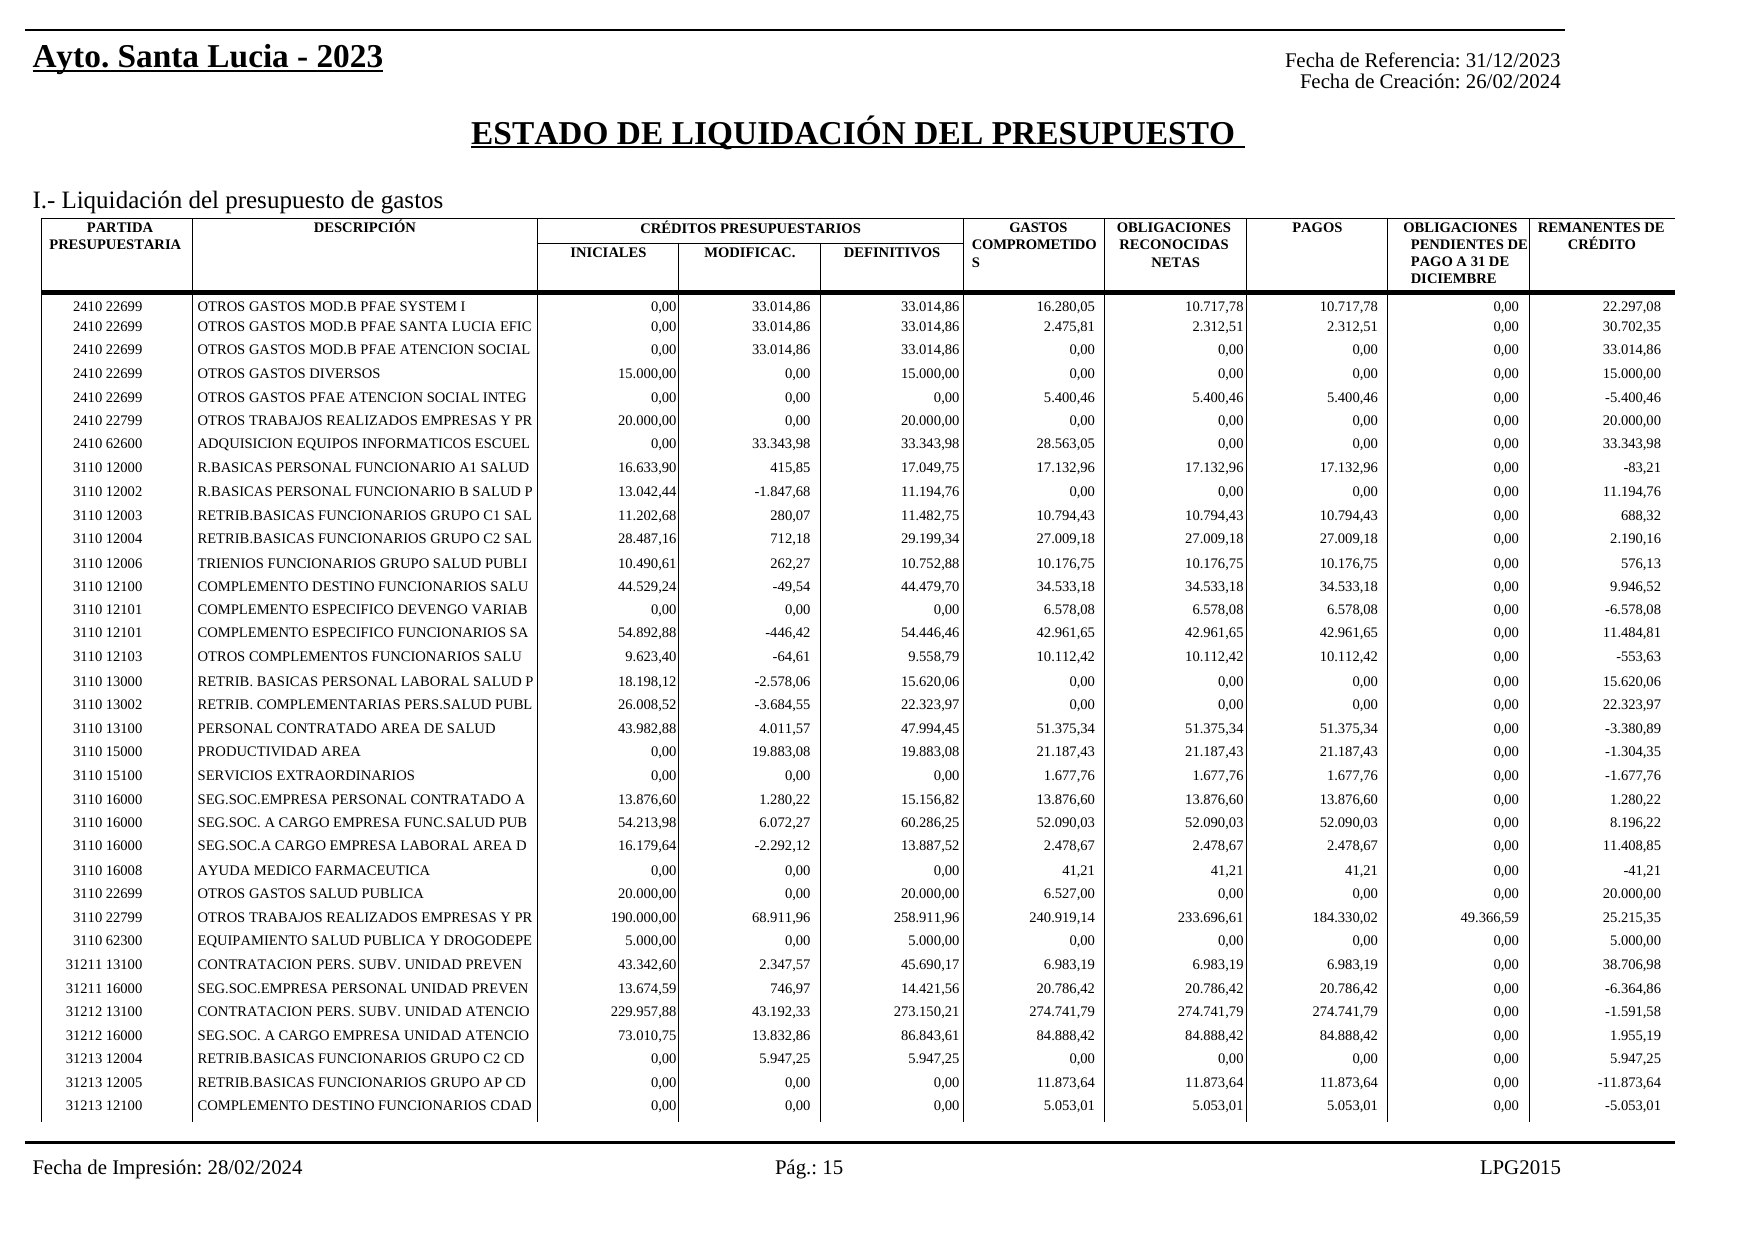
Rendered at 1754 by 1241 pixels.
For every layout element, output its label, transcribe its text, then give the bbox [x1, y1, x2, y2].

table_header PAGOS [1247, 219, 1387, 290]
table_cell ADQUISICION EQUIPOS INFORMATICOS ESCUEL [193, 432, 537, 456]
table_cell 0,00 [1247, 361, 1387, 384]
table_cell 0,00 [1388, 295, 1529, 313]
text Fecha de Impresión: 28/02/2024 Pág.: 15 LPG2015 [32, 1156, 1674, 1179]
table_cell 0,00 [679, 1071, 820, 1094]
table_cell 6.983,19 [1105, 952, 1246, 976]
table_cell -41,21 [1530, 858, 1675, 881]
table_cell CONTRATACION PERS. SUBV. UNIDAD ATENCIO [193, 1000, 537, 1023]
table_cell 54.213,98 [538, 810, 678, 833]
table_cell 3110 16000 [42, 810, 192, 833]
table_cell 15.620,06 [1530, 669, 1675, 692]
table_cell OTROS COMPLEMENTOS FUNCIONARIOS SALU [193, 645, 537, 668]
table_cell 19.883,08 [679, 740, 820, 763]
table_cell SEG.SOC. A CARGO EMPRESA FUNC.SALUD PUB [193, 810, 537, 833]
table_cell 3110 16000 [42, 834, 192, 857]
table_cell 3110 13000 [42, 669, 192, 692]
table_cell 52.090,03 [1247, 810, 1387, 833]
table_cell 3110 12000 [42, 456, 192, 479]
table_cell 21.187,43 [1247, 740, 1387, 763]
table_cell 0,00 [538, 314, 678, 337]
table_cell CONTRATACION PERS. SUBV. UNIDAD PREVEN [193, 952, 537, 976]
table_cell 54.446,46 [821, 621, 963, 644]
table_cell 0,00 [1388, 314, 1529, 337]
table_cell 273.150,21 [821, 1000, 963, 1023]
table_cell 3110 62300 [42, 929, 192, 952]
table_cell 52.090,03 [1105, 810, 1246, 833]
table_cell R.BASICAS PERSONAL FUNCIONARIO B SALUD P [193, 479, 537, 503]
table_cell 2410 62600 [42, 432, 192, 456]
table_cell INICIALES [538, 244, 678, 290]
table_cell COMPLEMENTO ESPECIFICO FUNCIONARIOS SA [193, 621, 537, 644]
table_cell OTROS TRABAJOS REALIZADOS EMPRESAS Y PR [193, 905, 537, 928]
table_cell 5.400,46 [964, 385, 1104, 408]
table_cell 0,00 [1247, 929, 1387, 952]
table_cell 31211 13100 [42, 952, 192, 976]
table_cell 0,00 [1388, 740, 1529, 763]
table_cell 3110 22799 [42, 905, 192, 928]
table_cell R.BASICAS PERSONAL FUNCIONARIO A1 SALUD [193, 456, 537, 479]
table_cell 13.887,52 [821, 834, 963, 857]
table_cell 6.983,19 [964, 952, 1104, 976]
table_cell 10.176,75 [964, 550, 1104, 574]
table_cell 0,00 [1388, 645, 1529, 668]
table_cell 3110 12100 [42, 574, 192, 597]
table_cell 0,00 [1105, 669, 1246, 692]
table_cell 3110 12101 [42, 621, 192, 644]
table_cell 22.297,08 [1530, 295, 1675, 313]
table_cell 10.752,88 [821, 550, 963, 574]
table_cell 0,00 [1388, 409, 1529, 432]
table_cell 280,07 [679, 503, 820, 526]
table_cell 0,00 [1388, 338, 1529, 361]
table_cell 42.961,65 [1105, 621, 1246, 644]
table_cell 31213 12005 [42, 1071, 192, 1094]
table_cell -1.847,68 [679, 479, 820, 503]
table_cell -5.053,01 [1530, 1094, 1675, 1122]
table_cell 0,00 [1388, 621, 1529, 644]
table_cell 9.558,79 [821, 645, 963, 668]
table_cell 29.199,34 [821, 526, 963, 550]
table_cell 5.053,01 [1105, 1094, 1246, 1122]
table_cell 10.490,61 [538, 550, 678, 574]
table_cell 45.690,17 [821, 952, 963, 976]
table_cell 42.961,65 [964, 621, 1104, 644]
table_cell 0,00 [1105, 881, 1246, 905]
table_cell 1.677,76 [1105, 763, 1246, 786]
table_cell 5.947,25 [679, 1046, 820, 1071]
table_cell 0,00 [1388, 881, 1529, 905]
table_cell 0,00 [1388, 479, 1529, 503]
table_cell -1.304,35 [1530, 740, 1675, 763]
table_cell 2.478,67 [1247, 834, 1387, 857]
table_cell 258.911,96 [821, 905, 963, 928]
table_cell 5.400,46 [1105, 385, 1246, 408]
table_cell 20.786,42 [964, 976, 1104, 999]
table_cell 0,00 [821, 598, 963, 621]
table_cell 0,00 [1247, 881, 1387, 905]
table_cell 6.578,08 [964, 598, 1104, 621]
table_cell 0,00 [1388, 763, 1529, 786]
table_cell 84.888,42 [964, 1023, 1104, 1046]
table_cell RETRIB.BASICAS FUNCIONARIOS GRUPO AP CD [193, 1071, 537, 1094]
table_cell 0,00 [821, 1094, 963, 1122]
table_cell 33.014,86 [821, 314, 963, 337]
table_cell 0,00 [1388, 976, 1529, 999]
table_cell -3.380,89 [1530, 716, 1675, 739]
table_cell 10.794,43 [1105, 503, 1246, 526]
table_cell 0,00 [1388, 929, 1529, 952]
table_cell 233.696,61 [1105, 905, 1246, 928]
text Ayto. Santa Lucia - 2023 Fecha de Referencia: 31/12/2023 [32, 39, 1674, 75]
table_cell 10.794,43 [964, 503, 1104, 526]
table_cell 0,00 [679, 929, 820, 952]
table_cell 44.529,24 [538, 574, 678, 597]
table_cell 0,00 [1105, 692, 1246, 716]
table_cell RETRIB.BASICAS FUNCIONARIOS GRUPO C1 SAL [193, 503, 537, 526]
table_cell 0,00 [1388, 716, 1529, 739]
table_cell 0,00 [679, 598, 820, 621]
table_cell 13.876,60 [538, 786, 678, 810]
table_cell OTROS GASTOS DIVERSOS [193, 361, 537, 384]
table_cell 54.892,88 [538, 621, 678, 644]
table_cell 0,00 [538, 295, 678, 313]
table_cell OTROS TRABAJOS REALIZADOS EMPRESAS Y PR [193, 409, 537, 432]
table_cell 0,00 [538, 338, 678, 361]
table_cell 10.717,78 [1247, 295, 1387, 313]
table_cell 0,00 [964, 479, 1104, 503]
table_cell 0,00 [1388, 858, 1529, 881]
table_cell 3110 12103 [42, 645, 192, 668]
table_cell EQUIPAMIENTO SALUD PUBLICA Y DROGODEPE [193, 929, 537, 952]
table_cell 0,00 [1105, 361, 1246, 384]
table_cell 10.176,75 [1105, 550, 1246, 574]
table_cell -553,63 [1530, 645, 1675, 668]
table_cell 0,00 [1247, 432, 1387, 456]
table_cell 33.014,86 [679, 338, 820, 361]
table_cell 25.215,35 [1530, 905, 1675, 928]
table_cell 0,00 [1247, 692, 1387, 716]
table_cell 0,00 [1388, 456, 1529, 479]
table_cell 3110 12002 [42, 479, 192, 503]
table_cell 84.888,42 [1247, 1023, 1387, 1046]
table_cell 33.014,86 [821, 338, 963, 361]
table_cell 0,00 [964, 692, 1104, 716]
table_header PARTIDA PRESUPUESTARIA [42, 219, 192, 290]
table_cell 10.112,42 [964, 645, 1104, 668]
table_cell 5.947,25 [1530, 1046, 1675, 1071]
table_cell 34.533,18 [1247, 574, 1387, 597]
table_cell 43.982,88 [538, 716, 678, 739]
table_cell -446,42 [679, 621, 820, 644]
table_cell 2.478,67 [964, 834, 1104, 857]
table_cell 28.487,16 [538, 526, 678, 550]
table_cell 0,00 [538, 598, 678, 621]
table_cell 22.323,97 [1530, 692, 1675, 716]
table_cell 274.741,79 [1247, 1000, 1387, 1023]
table_cell RETRIB. COMPLEMENTARIAS PERS.SALUD PUBL [193, 692, 537, 716]
table_cell 0,00 [1247, 1046, 1387, 1071]
table_cell 2410 22699 [42, 295, 192, 313]
table_cell 746,97 [679, 976, 820, 999]
table_cell -49,54 [679, 574, 820, 597]
table_cell 17.132,96 [964, 456, 1104, 479]
table_cell OTROS GASTOS MOD.B PFAE SYSTEM I [193, 295, 537, 313]
table_cell 712,18 [679, 526, 820, 550]
table_cell 13.832,86 [679, 1023, 820, 1046]
table_header DESCRIPCIÓN [193, 219, 537, 290]
table_cell 41,21 [1247, 858, 1387, 881]
table_cell -11.873,64 [1530, 1071, 1675, 1094]
table_cell 47.994,45 [821, 716, 963, 739]
table_cell 16.179,64 [538, 834, 678, 857]
table_cell 15.000,00 [1530, 361, 1675, 384]
table_cell 0,00 [538, 858, 678, 881]
table_cell 16.633,90 [538, 456, 678, 479]
table_cell 0,00 [964, 409, 1104, 432]
table_cell 0,00 [538, 385, 678, 408]
table_cell 9.623,40 [538, 645, 678, 668]
table_cell -64,61 [679, 645, 820, 668]
table_cell -2.292,12 [679, 834, 820, 857]
table_cell 31213 12004 [42, 1046, 192, 1071]
table_cell 33.343,98 [821, 432, 963, 456]
table_cell 0,00 [679, 763, 820, 786]
table_cell 22.323,97 [821, 692, 963, 716]
table_cell 11.194,76 [821, 479, 963, 503]
table_cell 3110 12004 [42, 526, 192, 550]
table_cell 2.190,16 [1530, 526, 1675, 550]
table_cell 20.000,00 [1530, 881, 1675, 905]
table_cell 0,00 [1105, 1046, 1246, 1071]
table_cell 11.408,85 [1530, 834, 1675, 857]
table_cell 3110 16008 [42, 858, 192, 881]
table_cell 0,00 [964, 1046, 1104, 1071]
table_cell 5.947,25 [821, 1046, 963, 1071]
table_cell 43.342,60 [538, 952, 678, 976]
table_cell 41,21 [964, 858, 1104, 881]
table_cell 31211 16000 [42, 976, 192, 999]
table_cell 10.176,75 [1247, 550, 1387, 574]
table_cell 84.888,42 [1105, 1023, 1246, 1046]
table_cell 13.042,44 [538, 479, 678, 503]
table_cell 13.876,60 [964, 786, 1104, 810]
table_cell 11.873,64 [1247, 1071, 1387, 1094]
table_cell 0,00 [1388, 385, 1529, 408]
table_cell OTROS GASTOS PFAE ATENCION SOCIAL INTEG [193, 385, 537, 408]
table_cell 3110 13002 [42, 692, 192, 716]
table_cell 1.280,22 [1530, 786, 1675, 810]
table_cell 44.479,70 [821, 574, 963, 597]
table_cell 190.000,00 [538, 905, 678, 928]
table_cell SEG.SOC.A CARGO EMPRESA LABORAL AREA D [193, 834, 537, 857]
table_cell 2410 22699 [42, 314, 192, 337]
table_cell 576,13 [1530, 550, 1675, 574]
table_cell 0,00 [1388, 786, 1529, 810]
table_cell 10.112,42 [1247, 645, 1387, 668]
table_cell -3.684,55 [679, 692, 820, 716]
table_cell PRODUCTIVIDAD AREA [193, 740, 537, 763]
table_cell 0,00 [1388, 952, 1529, 976]
table_cell 5.000,00 [538, 929, 678, 952]
table_cell 0,00 [538, 1046, 678, 1071]
table_cell 0,00 [1388, 692, 1529, 716]
table_cell 5.000,00 [1530, 929, 1675, 952]
table_cell 9.946,52 [1530, 574, 1675, 597]
table_cell 43.192,33 [679, 1000, 820, 1023]
table_cell -5.400,46 [1530, 385, 1675, 408]
table_cell 11.873,64 [964, 1071, 1104, 1094]
table_cell 5.053,01 [1247, 1094, 1387, 1122]
table_cell OTROS GASTOS MOD.B PFAE SANTA LUCIA EFIC [193, 314, 537, 337]
table_cell 3110 12003 [42, 503, 192, 526]
table_cell 13.674,59 [538, 976, 678, 999]
table_cell 0,00 [538, 1094, 678, 1122]
table_cell OTROS GASTOS SALUD PUBLICA [193, 881, 537, 905]
table_cell 30.702,35 [1530, 314, 1675, 337]
table_cell 31212 16000 [42, 1023, 192, 1046]
table_cell 0,00 [679, 881, 820, 905]
table_cell 0,00 [1247, 338, 1387, 361]
table_cell 0,00 [1388, 503, 1529, 526]
table_cell 0,00 [538, 432, 678, 456]
table_cell 0,00 [1388, 810, 1529, 833]
table_cell 20.786,42 [1105, 976, 1246, 999]
table_cell 34.533,18 [1105, 574, 1246, 597]
table_cell 28.563,05 [964, 432, 1104, 456]
table_cell 5.053,01 [964, 1094, 1104, 1122]
table_cell 0,00 [1388, 1046, 1529, 1071]
table_cell 415,85 [679, 456, 820, 479]
table_cell COMPLEMENTO ESPECIFICO DEVENGO VARIAB [193, 598, 537, 621]
table_cell 0,00 [821, 1071, 963, 1094]
table_cell 14.421,56 [821, 976, 963, 999]
table_cell 0,00 [821, 858, 963, 881]
table_cell 49.366,59 [1388, 905, 1529, 928]
table_cell SEG.SOC.EMPRESA PERSONAL CONTRATADO A [193, 786, 537, 810]
table_cell 27.009,18 [964, 526, 1104, 550]
table_cell 6.578,08 [1247, 598, 1387, 621]
table_header REMANENTES DE CRÉDITO [1530, 219, 1675, 290]
table_cell 0,00 [1247, 479, 1387, 503]
table_cell 20.000,00 [538, 409, 678, 432]
table_cell 0,00 [821, 385, 963, 408]
table_cell SEG.SOC.EMPRESA PERSONAL UNIDAD PREVEN [193, 976, 537, 999]
table_cell 86.843,61 [821, 1023, 963, 1046]
table_cell 10.717,78 [1105, 295, 1246, 313]
table_cell 8.196,22 [1530, 810, 1675, 833]
table_cell 11.873,64 [1105, 1071, 1246, 1094]
table_cell 17.132,96 [1105, 456, 1246, 479]
table_cell 20.786,42 [1247, 976, 1387, 999]
table_cell 20.000,00 [821, 409, 963, 432]
table_cell OTROS GASTOS MOD.B PFAE ATENCION SOCIAL [193, 338, 537, 361]
table_cell 33.014,86 [1530, 338, 1675, 361]
table_cell 42.961,65 [1247, 621, 1387, 644]
table_cell 11.194,76 [1530, 479, 1675, 503]
table_cell 2.312,51 [1105, 314, 1246, 337]
table_header GASTOS COMPROMETIDOS [964, 219, 1104, 290]
table_cell 0,00 [1388, 669, 1529, 692]
table_header CRÉDITOS PRESUPUESTARIOS [538, 219, 963, 242]
table_cell RETRIB.BASICAS FUNCIONARIOS GRUPO C2 CD [193, 1046, 537, 1071]
table_cell 20.000,00 [538, 881, 678, 905]
table_cell 0,00 [1247, 669, 1387, 692]
table_cell 0,00 [1247, 409, 1387, 432]
table_cell 0,00 [1388, 1023, 1529, 1046]
text Fecha de Creación: 26/02/2024 [1300, 75, 1674, 91]
table_cell 2410 22799 [42, 409, 192, 432]
table_cell 26.008,52 [538, 692, 678, 716]
table_cell 0,00 [1388, 550, 1529, 574]
table_cell 10.112,42 [1105, 645, 1246, 668]
table_cell 6.527,00 [964, 881, 1104, 905]
table_cell -2.578,06 [679, 669, 820, 692]
table_cell 3110 12006 [42, 550, 192, 574]
table_cell 0,00 [821, 763, 963, 786]
table_cell 0,00 [1388, 598, 1529, 621]
table_cell 0,00 [964, 929, 1104, 952]
table_cell 0,00 [964, 669, 1104, 692]
table_cell 6.578,08 [1105, 598, 1246, 621]
table_cell 3110 16000 [42, 786, 192, 810]
table_cell 15.000,00 [821, 361, 963, 384]
table_cell SEG.SOC. A CARGO EMPRESA UNIDAD ATENCIO [193, 1023, 537, 1046]
table_cell 184.330,02 [1247, 905, 1387, 928]
table_cell 16.280,05 [964, 295, 1104, 313]
table_cell 0,00 [964, 361, 1104, 384]
table_cell 229.957,88 [538, 1000, 678, 1023]
table_cell COMPLEMENTO DESTINO FUNCIONARIOS CDAD [193, 1094, 537, 1122]
table_cell 2.475,81 [964, 314, 1104, 337]
table_cell 41,21 [1105, 858, 1246, 881]
table_cell 1.955,19 [1530, 1023, 1675, 1046]
text ESTADO DE LIQUIDACIÓN DEL PRESUPUESTO [32, 113, 1674, 152]
table_cell 0,00 [679, 385, 820, 408]
table_cell 0,00 [1105, 479, 1246, 503]
table_cell 60.286,25 [821, 810, 963, 833]
table_cell 18.198,12 [538, 669, 678, 692]
table_cell 0,00 [1388, 1071, 1529, 1094]
table_cell 11.484,81 [1530, 621, 1675, 644]
table_cell 38.706,98 [1530, 952, 1675, 976]
table_cell 5.400,46 [1247, 385, 1387, 408]
table_cell 15.156,82 [821, 786, 963, 810]
table_cell 0,00 [538, 763, 678, 786]
table_cell -1.677,76 [1530, 763, 1675, 786]
table_cell 20.000,00 [821, 881, 963, 905]
table_cell -1.591,58 [1530, 1000, 1675, 1023]
table_cell 17.132,96 [1247, 456, 1387, 479]
table_cell 0,00 [1388, 834, 1529, 857]
table_cell 1.677,76 [1247, 763, 1387, 786]
table_cell AYUDA MEDICO FARMACEUTICA [193, 858, 537, 881]
table_cell -83,21 [1530, 456, 1675, 479]
table_header OBLIGACIONES PENDIENTES DE PAGO A 31 DE DICIEMBRE [1388, 219, 1529, 290]
table_cell 21.187,43 [1105, 740, 1246, 763]
table_cell 21.187,43 [964, 740, 1104, 763]
table_cell 33.343,98 [679, 432, 820, 456]
table_cell 0,00 [679, 858, 820, 881]
table_cell 3110 15000 [42, 740, 192, 763]
table_cell COMPLEMENTO DESTINO FUNCIONARIOS SALU [193, 574, 537, 597]
table_cell 0,00 [679, 361, 820, 384]
table_cell 0,00 [679, 409, 820, 432]
table_cell 5.000,00 [821, 929, 963, 952]
table_cell 15.620,06 [821, 669, 963, 692]
table_cell 688,32 [1530, 503, 1675, 526]
table_cell 52.090,03 [964, 810, 1104, 833]
table_cell MODIFICAC. [679, 244, 820, 290]
table_cell 0,00 [964, 338, 1104, 361]
table_cell 0,00 [1105, 338, 1246, 361]
table_cell 0,00 [1388, 361, 1529, 384]
table_cell 6.983,19 [1247, 952, 1387, 976]
table_cell PERSONAL CONTRATADO AREA DE SALUD [193, 716, 537, 739]
table_cell RETRIB.BASICAS FUNCIONARIOS GRUPO C2 SAL [193, 526, 537, 550]
table_cell 0,00 [1105, 409, 1246, 432]
table_cell 6.072,27 [679, 810, 820, 833]
table_cell 3110 15100 [42, 763, 192, 786]
table_cell 3110 12101 [42, 598, 192, 621]
table_cell 0,00 [1388, 432, 1529, 456]
table_cell 33.014,86 [679, 295, 820, 313]
table_cell 73.010,75 [538, 1023, 678, 1046]
table_cell 2410 22699 [42, 338, 192, 361]
table_cell 33.014,86 [679, 314, 820, 337]
table_cell 274.741,79 [1105, 1000, 1246, 1023]
table_cell 51.375,34 [1105, 716, 1246, 739]
table_cell RETRIB. BASICAS PERSONAL LABORAL SALUD P [193, 669, 537, 692]
table_cell 0,00 [1388, 526, 1529, 550]
table_cell 4.011,57 [679, 716, 820, 739]
table_cell 3110 22699 [42, 881, 192, 905]
table_cell 15.000,00 [538, 361, 678, 384]
table_cell DEFINITIVOS [821, 244, 963, 290]
table_cell 262,27 [679, 550, 820, 574]
table_cell 2410 22699 [42, 361, 192, 384]
table_cell 27.009,18 [1247, 526, 1387, 550]
table_cell 33.014,86 [821, 295, 963, 313]
table_cell 0,00 [538, 1071, 678, 1094]
table_cell 0,00 [1105, 929, 1246, 952]
table_cell TRIENIOS FUNCIONARIOS GRUPO SALUD PUBLI [193, 550, 537, 574]
table_cell 31213 12100 [42, 1094, 192, 1122]
table_cell 68.911,96 [679, 905, 820, 928]
table_cell 20.000,00 [1530, 409, 1675, 432]
table_cell 2.347,57 [679, 952, 820, 976]
table_cell 31212 13100 [42, 1000, 192, 1023]
table_cell 34.533,18 [964, 574, 1104, 597]
table_cell 274.741,79 [964, 1000, 1104, 1023]
table_cell 2.478,67 [1105, 834, 1246, 857]
table_cell SERVICIOS EXTRAORDINARIOS [193, 763, 537, 786]
table_cell 51.375,34 [964, 716, 1104, 739]
table_cell -6.578,08 [1530, 598, 1675, 621]
table_cell 3110 13100 [42, 716, 192, 739]
table_cell 13.876,60 [1247, 786, 1387, 810]
table_cell 11.482,75 [821, 503, 963, 526]
table_cell 33.343,98 [1530, 432, 1675, 456]
table_cell 13.876,60 [1105, 786, 1246, 810]
table_cell -6.364,86 [1530, 976, 1675, 999]
table_cell 51.375,34 [1247, 716, 1387, 739]
table_cell 11.202,68 [538, 503, 678, 526]
table_cell 17.049,75 [821, 456, 963, 479]
table_header OBLIGACIONES RECONOCIDAS NETAS [1105, 219, 1246, 290]
table_cell 1.280,22 [679, 786, 820, 810]
table_cell 240.919,14 [964, 905, 1104, 928]
table_cell 0,00 [1388, 1094, 1529, 1122]
text I.- Liquidación del presupuesto de gastos [32, 187, 1674, 214]
table_cell 0,00 [1105, 432, 1246, 456]
table_cell 19.883,08 [821, 740, 963, 763]
table_cell 0,00 [1388, 1000, 1529, 1023]
table_cell 10.794,43 [1247, 503, 1387, 526]
table_cell 0,00 [679, 1094, 820, 1122]
table_cell 27.009,18 [1105, 526, 1246, 550]
table_cell 2410 22699 [42, 385, 192, 408]
table_cell 0,00 [538, 740, 678, 763]
table_cell 2.312,51 [1247, 314, 1387, 337]
table_cell 0,00 [1388, 574, 1529, 597]
table_cell 1.677,76 [964, 763, 1104, 786]
